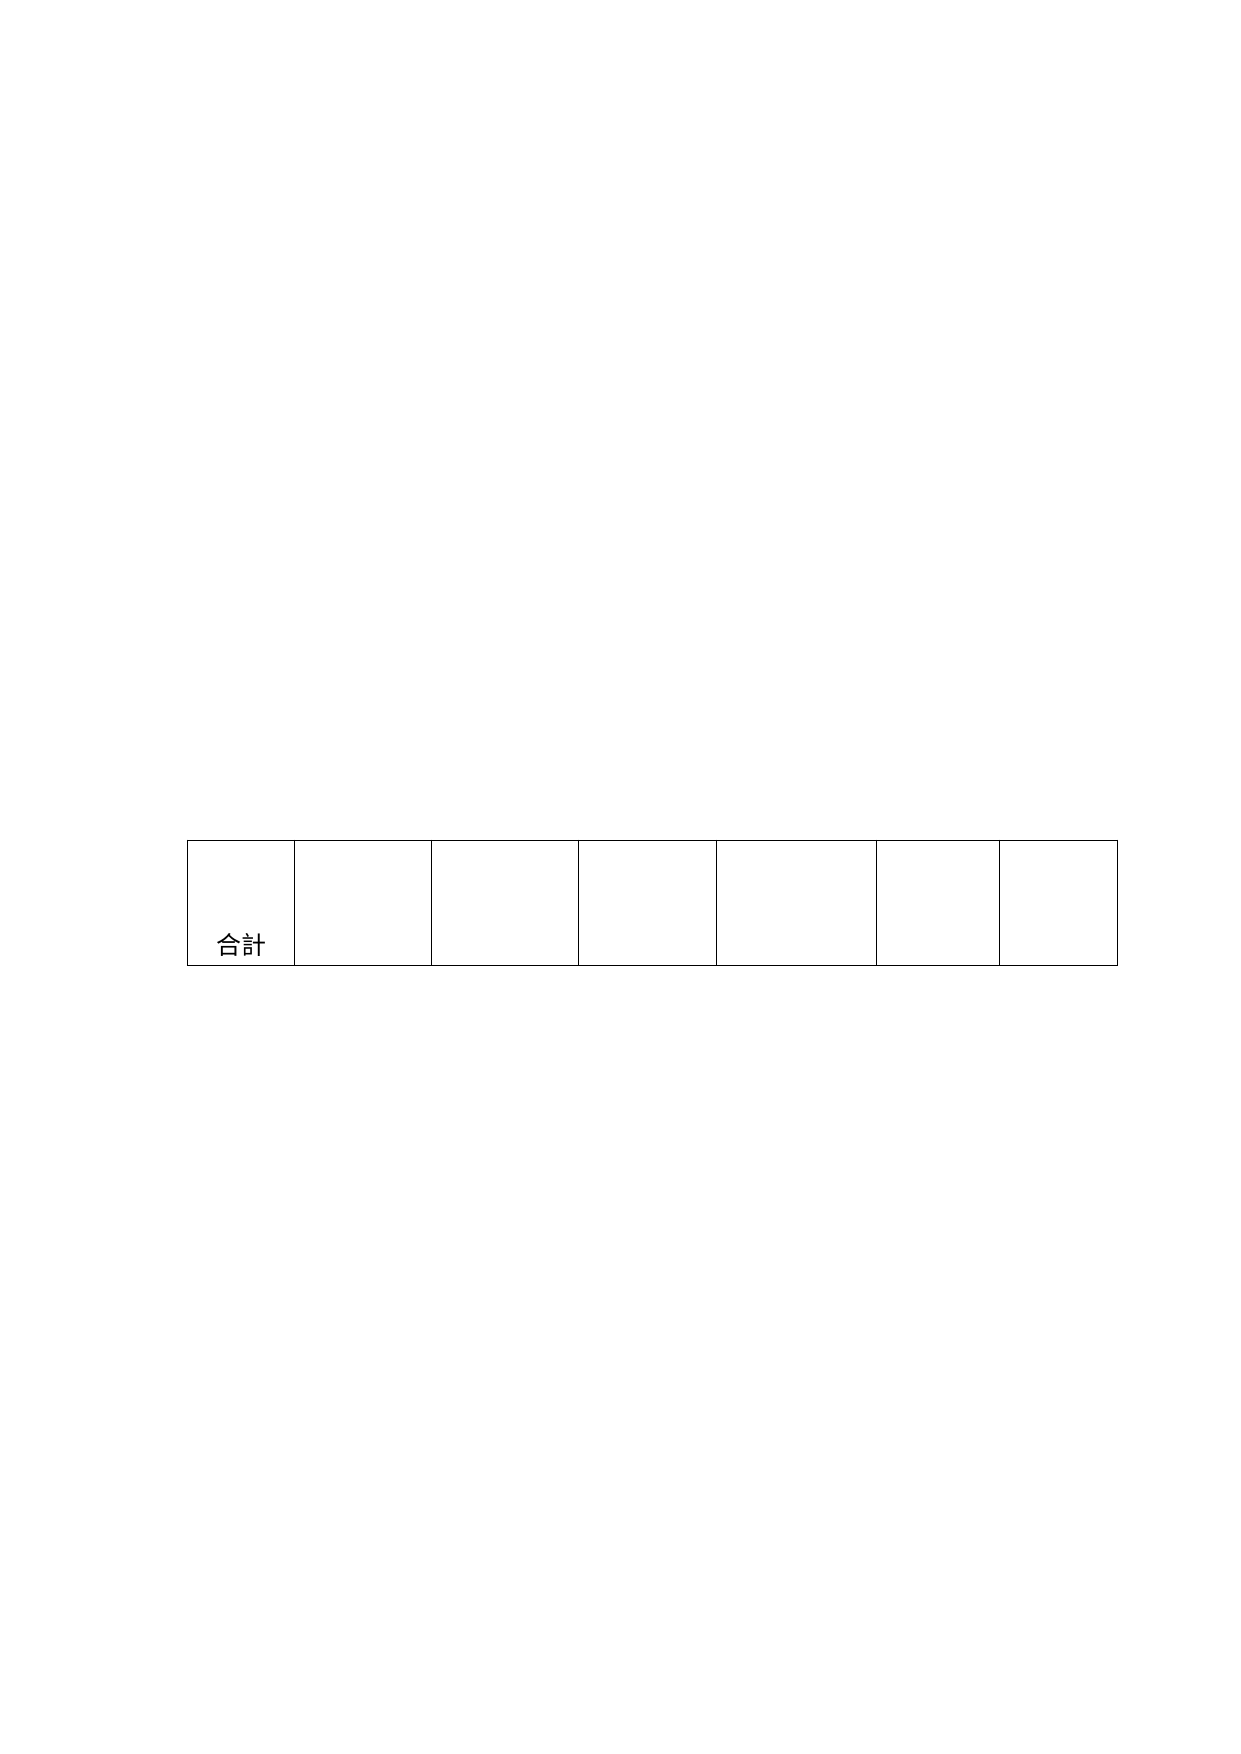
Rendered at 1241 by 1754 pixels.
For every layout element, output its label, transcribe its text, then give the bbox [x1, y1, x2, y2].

table_cell 合計 [188, 841, 294, 964]
table_cell [295, 841, 431, 964]
table_cell [1000, 841, 1117, 964]
table_cell [877, 841, 999, 964]
table_cell [432, 841, 578, 964]
table_cell [579, 841, 716, 964]
table_cell [717, 841, 876, 964]
